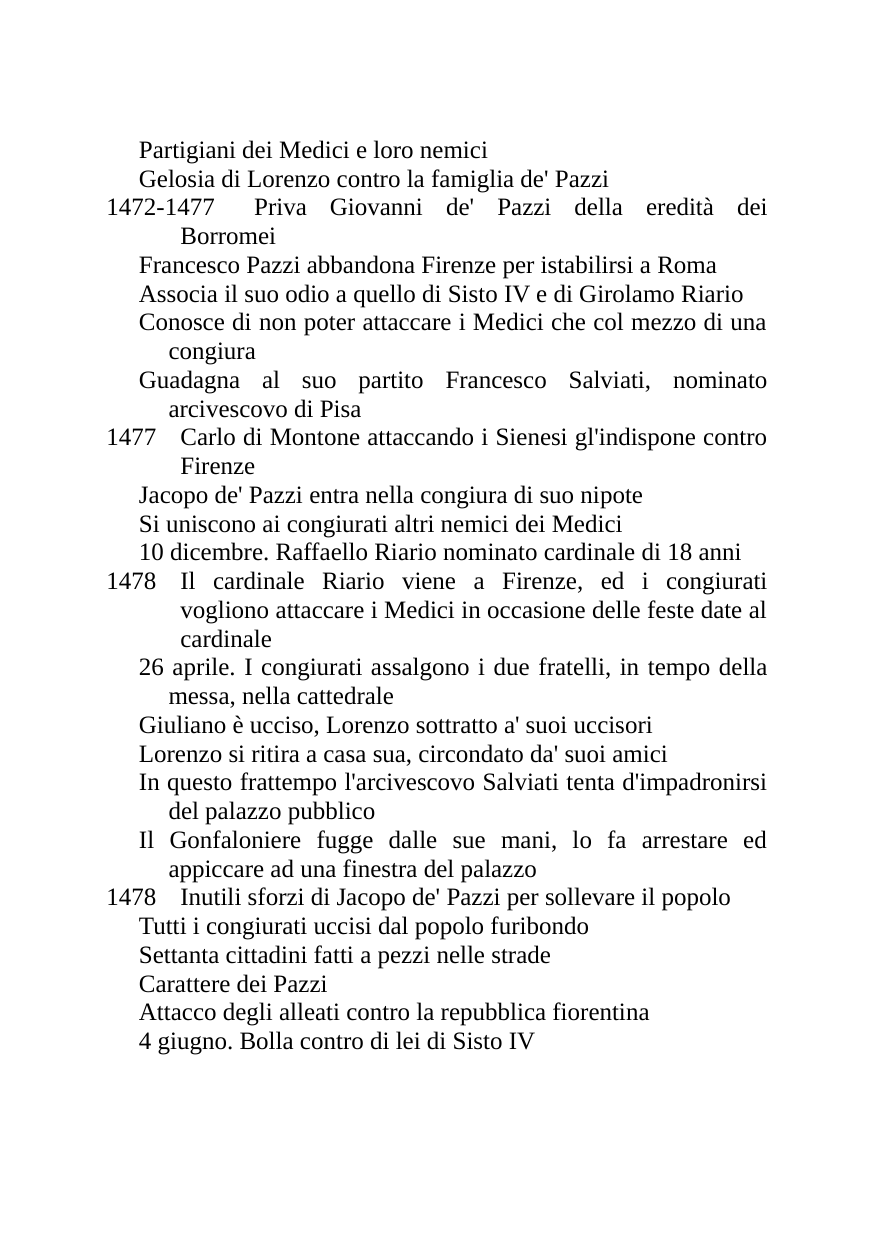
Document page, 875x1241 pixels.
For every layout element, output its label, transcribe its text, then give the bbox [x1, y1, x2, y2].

text Jacopo de' Pazzi entra nella congiura di suo nipote [139, 480, 768, 509]
text 1478 Il cardinale Riario viene a Firenze, ed i congiurati vogliono attaccare i Medici in occasione delle feste date al cardinale [106, 566, 768, 652]
text Associa il suo odio a quello di Sisto IV e di Girolamo Riario [139, 279, 768, 307]
text Conosce di non poter attaccare i Medici che col mezzo di una congiura [139, 307, 768, 365]
text 26 aprile. I congiurati assalgono i due fratelli, in tempo della messa, nella cattedrale [139, 652, 768, 710]
text 4 giugno. Bolla contro di lei di Sisto IV [139, 1026, 768, 1055]
text Francesco Pazzi abbandona Firenze per istabilirsi a Roma [139, 250, 768, 279]
text Carattere dei Pazzi [139, 969, 768, 997]
text In questo frattempo l'arcivescovo Salviati tenta d'impadronirsi del palazzo pubblico [139, 767, 768, 825]
text Giuliano è ucciso, Lorenzo sottratto a' suoi uccisori [139, 710, 768, 739]
text Partigiani dei Medici e loro nemici [139, 135, 768, 164]
text 1478 Inutili sforzi di Jacopo de' Pazzi per sollevare il popolo [106, 882, 768, 911]
text 1477 Carlo di Montone attaccando i Sienesi gl'indispone contro Firenze [106, 422, 768, 480]
text Attacco degli alleati contro la repubblica fiorentina [139, 997, 768, 1026]
text Si uniscono ai congiurati altri nemici dei Medici [139, 509, 768, 537]
text Settanta cittadini fatti a pezzi nelle strade [139, 940, 768, 969]
text 10 dicembre. Raffaello Riario nominato cardinale di 18 anni [139, 537, 768, 566]
text Gelosia di Lorenzo contro la famiglia de' Pazzi [139, 164, 768, 192]
text Guadagna al suo partito Francesco Salviati, nominato arcivescovo di Pisa [139, 365, 768, 422]
text 1472-1477 Priva Giovanni de' Pazzi della eredità dei Borromei [106, 192, 768, 250]
text Il Gonfaloniere fugge dalle sue mani, lo fa arrestare ed appiccare ad una finestra del palazzo [139, 825, 768, 882]
text Tutti i congiurati uccisi dal popolo furibondo [139, 911, 768, 940]
text Lorenzo si ritira a casa sua, circondato da' suoi amici [139, 739, 768, 767]
